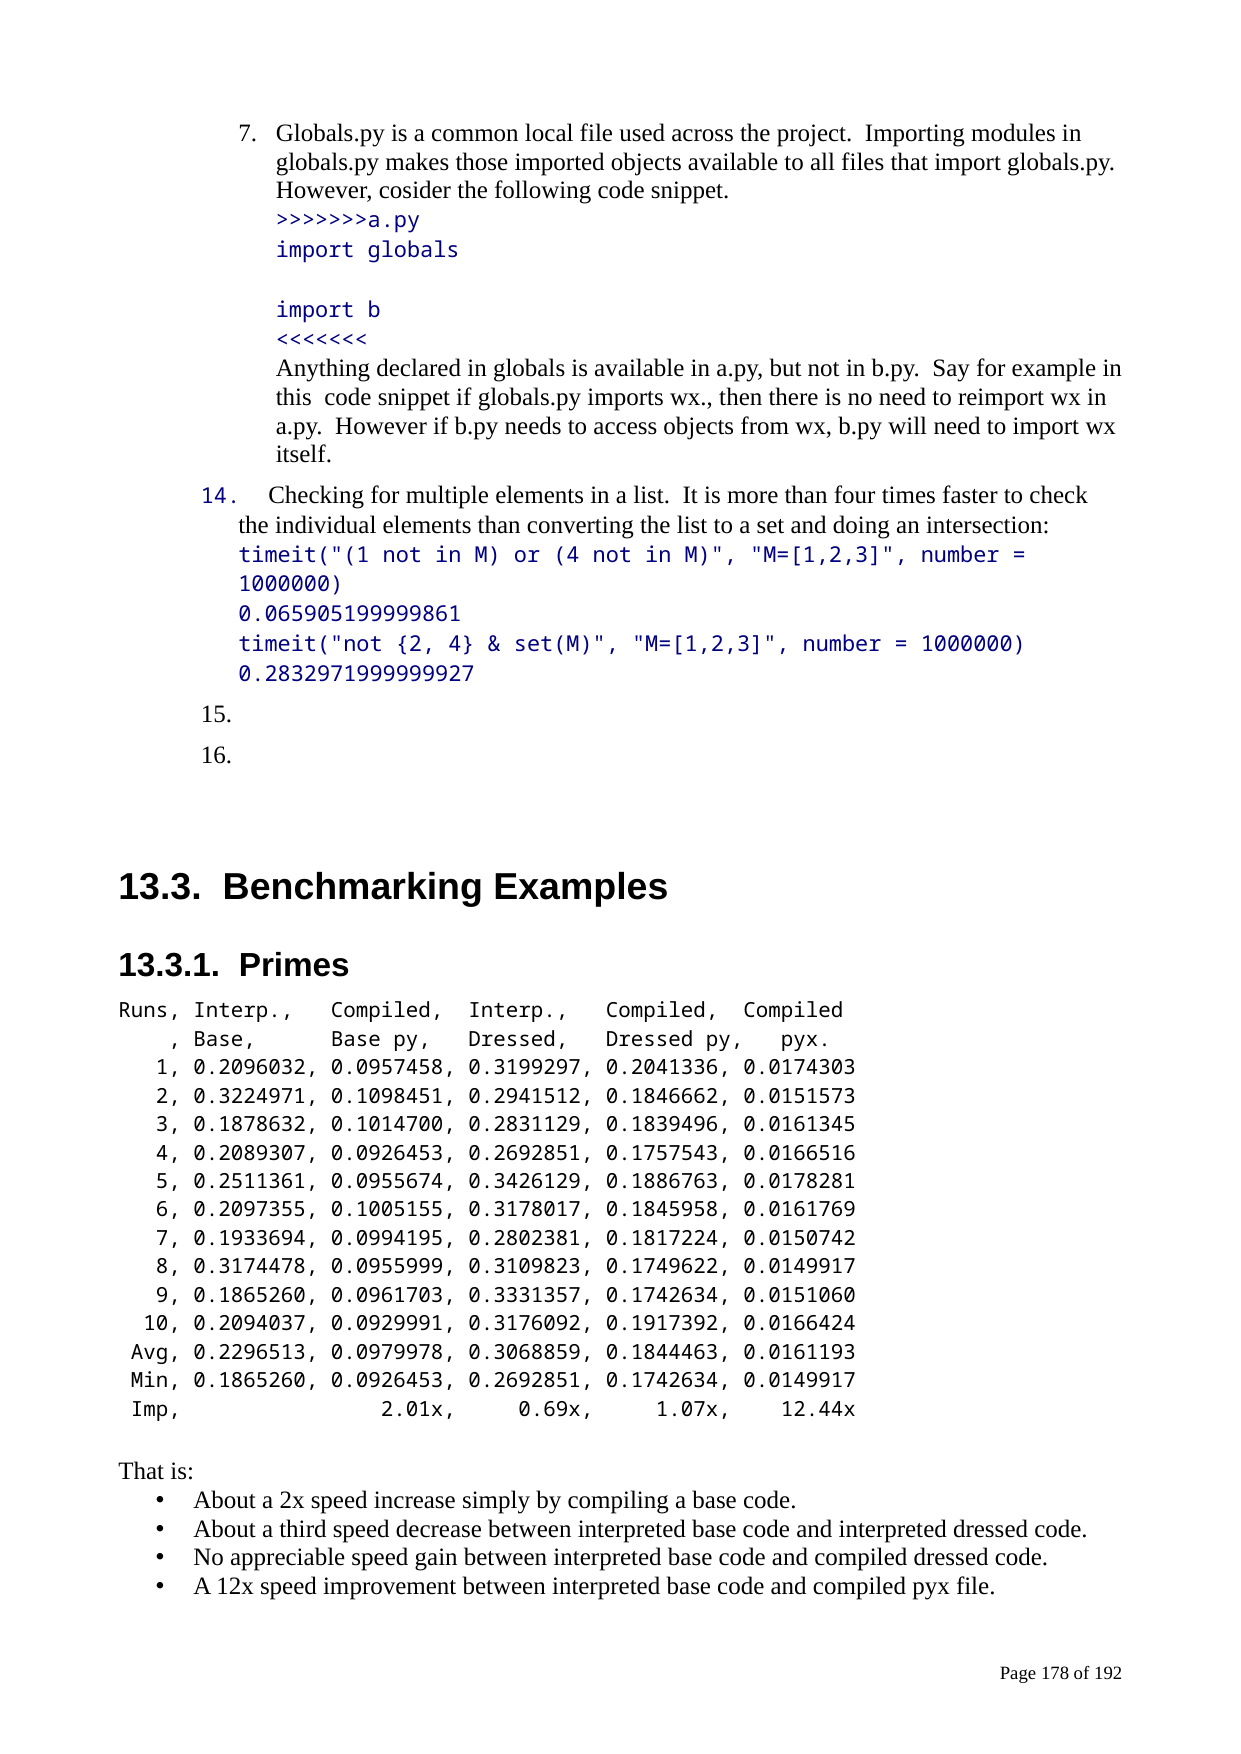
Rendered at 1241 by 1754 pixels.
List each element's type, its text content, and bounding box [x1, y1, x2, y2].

list No appreciable speed gain between interpreted base code and compiled dressed code. [156, 1542, 1122, 1571]
text Avg, 0.2296513, 0.0979978, 0.3068859, 0.1844463, 0.0161193 [118, 1337, 1122, 1365]
text 9, 0.1865260, 0.0961703, 0.3331357, 0.1742634, 0.0151060 [118, 1280, 1122, 1308]
subtitle Benchmarking Examples [118, 864, 1122, 907]
text Min, 0.1865260, 0.0926453, 0.2692851, 0.1742634, 0.0149917 [118, 1365, 1122, 1394]
text 2, 0.3224971, 0.1098451, 0.2941512, 0.1846662, 0.0151573 [118, 1081, 1122, 1109]
list Checking for multiple elements in a list. It is more than four times faster to check the individual elements than converting the list to a set and doing an intersection: timeit("(1 not in M) or (4 not in M)", "M=[1,2,3]", number = 1000000) 0.065905199999861 timeit("not {2, 4} & set(M)", "M=[1,2,3]", number = 1000000) 0.2832971999999927 [201, 480, 1122, 688]
list A 12x speed improvement between interpreted base code and compiled pyx file. [156, 1571, 1122, 1600]
text 10, 0.2094037, 0.0929991, 0.3176092, 0.1917392, 0.0166424 [118, 1308, 1122, 1337]
text 6, 0.2097355, 0.1005155, 0.3178017, 0.1845958, 0.0161769 [118, 1194, 1122, 1223]
list About a third speed decrease between interpreted base code and interpreted dressed code. [156, 1514, 1122, 1542]
text 1, 0.2096032, 0.0957458, 0.3199297, 0.2041336, 0.0174303 [118, 1052, 1122, 1081]
text , Base, Base py, Dressed, Dressed py, pyx. [118, 1024, 1122, 1052]
text 4, 0.2089307, 0.0926453, 0.2692851, 0.1757543, 0.0166516 [118, 1138, 1122, 1166]
text That is: [118, 1456, 1122, 1485]
list About a 2x speed increase simply by compiling a base code. [156, 1485, 1122, 1514]
list Globals.py is a common local file used across the project. Importing modules in globals.py makes those imported objects available to all files that import globals.py. However, cosider the following code snippet. >>>>>>>a.py import globals import b <<<<<<< Anything declared in globals is available in a.py, but not in b.py. Say for example in this code snippet if globals.py imports wx., then there is no need to reimport wx in a.py. However if b.py needs to access objects from wx, b.py will need to import wx itself. [238, 118, 1122, 468]
subtitle Primes [118, 944, 1122, 983]
text 3, 0.1878632, 0.1014700, 0.2831129, 0.1839496, 0.0161345 [118, 1109, 1122, 1138]
text Runs, Interp., Compiled, Interp., Compiled, Compiled [118, 996, 1122, 1024]
text Imp, 2.01x, 0.69x, 1.07x, 12.44x [118, 1394, 1122, 1422]
text 5, 0.2511361, 0.0955674, 0.3426129, 0.1886763, 0.0178281 [118, 1166, 1122, 1194]
text 7, 0.1933694, 0.0994195, 0.2802381, 0.1817224, 0.0150742 [118, 1223, 1122, 1251]
text 8, 0.3174478, 0.0955999, 0.3109823, 0.1749622, 0.0149917 [118, 1251, 1122, 1280]
